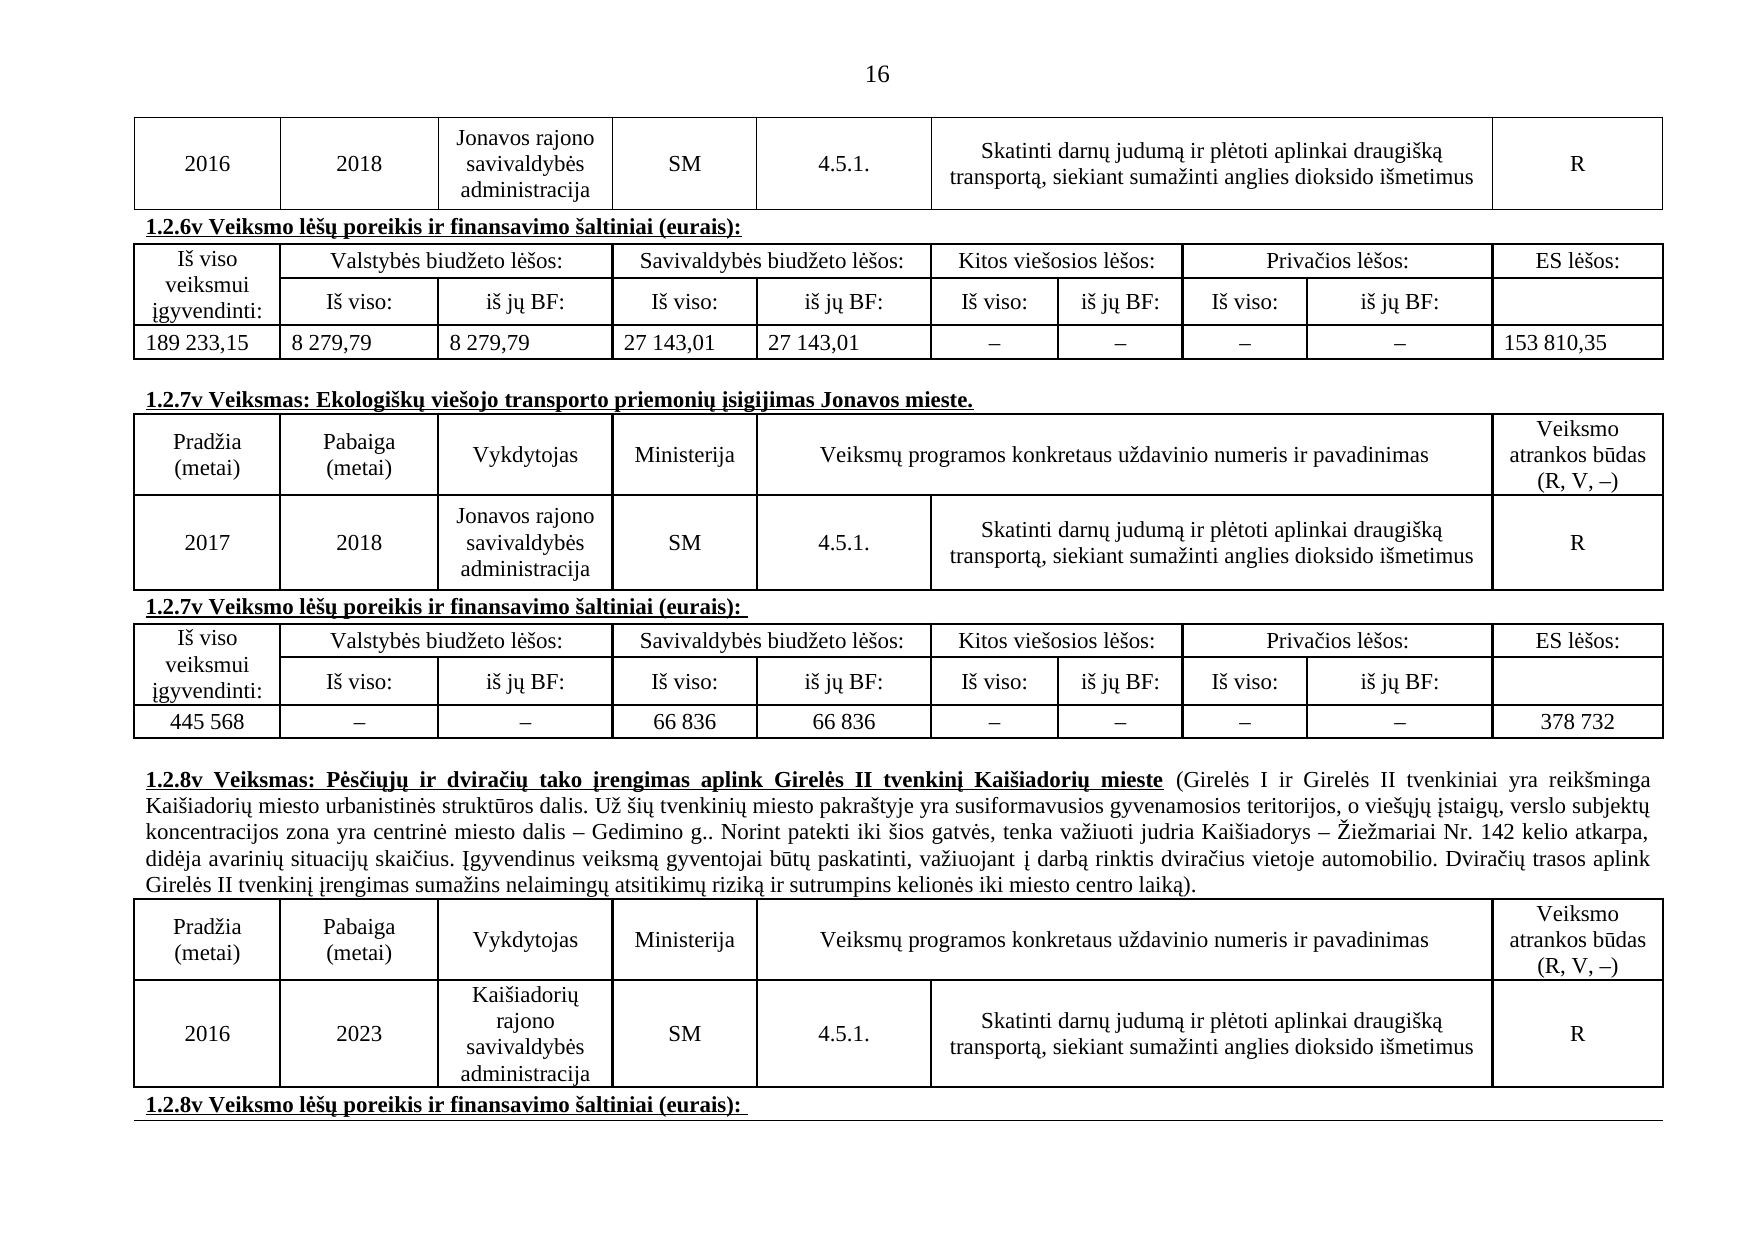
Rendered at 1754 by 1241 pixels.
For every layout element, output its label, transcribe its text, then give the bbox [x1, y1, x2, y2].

table_cell [1494, 658, 1662, 703]
table_cell [1663, 209, 1692, 243]
table_cell iš jų BF: [758, 658, 930, 703]
table_cell SM [613, 118, 756, 209]
table_cell iš jų BF: [1308, 658, 1491, 703]
table_cell [128, 494, 133, 589]
table_cell ES lėšos: [1494, 625, 1662, 656]
table_cell 1.2.8v Veiksmas: Pėsčiųjų ir dviračių tako įrengimas aplink Girelės II tvenkinį Kaišiadorių mieste (Girelės I ir Girelės II tvenkiniai yra reikšminga Kaišiadorių miesto urbanistinės struktūros dalis. Už šių tvenkinių miesto pakraštyje yra susiformavusios gyvenamosios teritorijos, o viešųjų įstaigų, verslo subjektų koncentracijos zona yra centrinė miesto dalis – Gedimino g.. Norint patekti iki šios gatvės, tenka važiuoti judria Kaišiadorys – Žiežmariai Nr. 142 kelio atkarpa, didėja avarinių situacijų skaičius. Įgyvendinus veiksmą gyventojai būtų paskatinti, važiuojant į darbą rinktis dviračius vietoje automobilio. Dviračių trasos aplink Girelės II tvenkinį įrengimas sumažins nelaimingų atsitikimų riziką ir sutrumpins kelionės iki miesto centro laiką). [134, 739, 1663, 897]
table_cell [1664, 413, 1692, 494]
table_cell Pabaiga (metai) [281, 415, 437, 494]
table_cell Veiksmo atrankos būdas (R, V, –) [1494, 900, 1662, 979]
table_cell Valstybės biudžeto lėšos: [281, 625, 611, 656]
table_cell Vykdytojas [439, 900, 611, 979]
table_cell 8 279,79 [281, 326, 437, 358]
table_cell iš jų BF: [758, 279, 930, 324]
table_cell 4.5.1. [758, 496, 930, 589]
table_cell Ministerija [614, 415, 756, 494]
table_cell [1494, 279, 1662, 324]
table_cell 27 143,01 [614, 326, 756, 358]
table_cell 2023 [281, 981, 437, 1086]
table_cell Iš viso: [614, 279, 756, 324]
table_cell Veiksmų programos konkretaus uždavinio numeris ir pavadinimas [758, 415, 1491, 494]
table_cell [1664, 494, 1692, 589]
table_cell [128, 898, 133, 979]
table_cell Jonavos rajono savivaldybės administracija [439, 118, 612, 209]
table_cell – [932, 326, 1057, 358]
table_cell 2016 [135, 118, 280, 209]
table_cell Skatinti darnų judumą ir plėtoti aplinkai draugišką transportą, siekiant sumažinti anglies dioksido išmetimus [932, 496, 1491, 589]
table_cell Iš viso veiksmui įgyvendinti: [135, 245, 279, 324]
table_cell Ministerija [614, 900, 756, 979]
table_cell [1664, 277, 1692, 324]
table_cell Vykdytojas [439, 415, 611, 494]
table_cell 2017 [135, 496, 279, 589]
table_cell – [1059, 706, 1181, 737]
table_cell – [439, 706, 611, 737]
table_cell [1664, 898, 1692, 979]
table_cell Iš viso: [1184, 658, 1306, 703]
table_cell Valstybės biudžeto lėšos: [281, 245, 611, 277]
table_cell 2016 [135, 981, 279, 1086]
table_cell – [1059, 326, 1181, 358]
table_cell R [1494, 981, 1662, 1086]
table_cell 4.5.1. [758, 981, 930, 1086]
table_cell 445 568 [135, 706, 279, 737]
table_cell [1664, 656, 1692, 703]
table_cell 66 836 [758, 706, 930, 737]
table_cell Skatinti darnų judumą ir plėtoti aplinkai draugišką transportą, siekiant sumažinti anglies dioksido išmetimus [932, 981, 1491, 1086]
table_cell 1.2.7v Veiksmo lėšų poreikis ir finansavimo šaltiniai (eurais): [134, 591, 1663, 622]
table_cell 8 279,79 [439, 326, 611, 358]
table_cell [128, 704, 133, 737]
table_cell R [1494, 496, 1662, 589]
table_cell Kitos viešosios lėšos: [932, 245, 1181, 277]
table_cell 2018 [281, 118, 438, 209]
table_cell [128, 589, 134, 622]
table_cell iš jų BF: [1059, 279, 1181, 324]
table_cell [1664, 243, 1692, 277]
table_cell Kaišiadorių rajono savivaldybės administracija [439, 981, 611, 1086]
table_cell Privačios lėšos: [1184, 245, 1491, 277]
table_cell Pradžia (metai) [135, 415, 279, 494]
table_cell 378 732 [1494, 706, 1662, 737]
table_cell ES lėšos: [1494, 245, 1662, 277]
table_cell iš jų BF: [439, 658, 611, 703]
table_cell [1663, 737, 1692, 897]
table_cell iš jų BF: [1308, 279, 1491, 324]
table_cell Kitos viešosios lėšos: [932, 625, 1181, 656]
table_cell – [1308, 326, 1491, 358]
table_cell [1663, 358, 1692, 412]
table_cell [1664, 979, 1692, 1086]
table_cell Veiksmų programos konkretaus uždavinio numeris ir pavadinimas [758, 900, 1491, 979]
table_cell [128, 209, 134, 243]
table_cell – [932, 706, 1057, 737]
table_cell Iš viso: [1184, 279, 1306, 324]
table_cell Iš viso: [932, 279, 1057, 324]
table_cell Savivaldybės biudžeto lėšos: [614, 625, 930, 656]
table_cell 189 233,15 [135, 326, 279, 358]
table_cell [128, 277, 133, 324]
table_cell Iš viso veiksmui įgyvendinti: [135, 625, 279, 703]
table_cell Iš viso: [614, 658, 756, 703]
table_cell iš jų BF: [439, 279, 611, 324]
table_cell 1.2.8v Veiksmo lėšų poreikis ir finansavimo šaltiniai (eurais): [134, 1088, 1663, 1120]
table_cell Skatinti darnų judumą ir plėtoti aplinkai draugišką transportą, siekiant sumažinti anglies dioksido išmetimus [932, 118, 1492, 209]
table_cell SM [614, 496, 756, 589]
table_cell R [1493, 118, 1662, 209]
table_cell [128, 117, 134, 209]
table_cell [128, 324, 133, 358]
table_cell Iš viso: [281, 279, 437, 324]
table_cell 1.2.7v Veiksmas: Ekologiškų viešojo transporto priemonių įsigijimas Jonavos mieste. [134, 360, 1663, 412]
table_cell [128, 358, 134, 412]
table_cell iš jų BF: [1059, 658, 1181, 703]
table_cell Pradžia (metai) [135, 900, 279, 979]
table_cell – [1184, 706, 1306, 737]
table_cell Privačios lėšos: [1184, 625, 1491, 656]
table_cell Iš viso: [281, 658, 437, 703]
table_cell [1664, 324, 1692, 358]
table_cell [128, 1086, 134, 1120]
table_cell 66 836 [614, 706, 756, 737]
table_cell [1663, 1086, 1692, 1120]
table_cell SM [614, 981, 756, 1086]
table_cell [1663, 589, 1692, 622]
table_cell 27 143,01 [758, 326, 930, 358]
table_cell [128, 243, 133, 277]
table_cell [1664, 623, 1692, 656]
table_cell [1663, 117, 1692, 209]
table_cell [128, 413, 133, 494]
table_cell 153 810,35 [1494, 326, 1662, 358]
table_cell [128, 656, 133, 703]
table_cell [1664, 704, 1692, 737]
table_cell [128, 623, 133, 656]
table_cell Veiksmo atrankos būdas (R, V, –) [1494, 415, 1662, 494]
table_cell – [1184, 326, 1306, 358]
table_cell 2018 [281, 496, 437, 589]
table_cell 4.5.1. [757, 118, 931, 209]
table_cell [128, 979, 133, 1086]
table_cell Jonavos rajono savivaldybės administracija [439, 496, 611, 589]
table_cell Pabaiga (metai) [281, 900, 437, 979]
table_cell 1.2.6v Veiksmo lėšų poreikis ir finansavimo šaltiniai (eurais): [134, 210, 1663, 243]
table_cell [128, 737, 134, 897]
table_cell – [1308, 706, 1491, 737]
table_cell Iš viso: [932, 658, 1057, 703]
table_cell Savivaldybės biudžeto lėšos: [614, 245, 930, 277]
table_cell – [281, 706, 437, 737]
